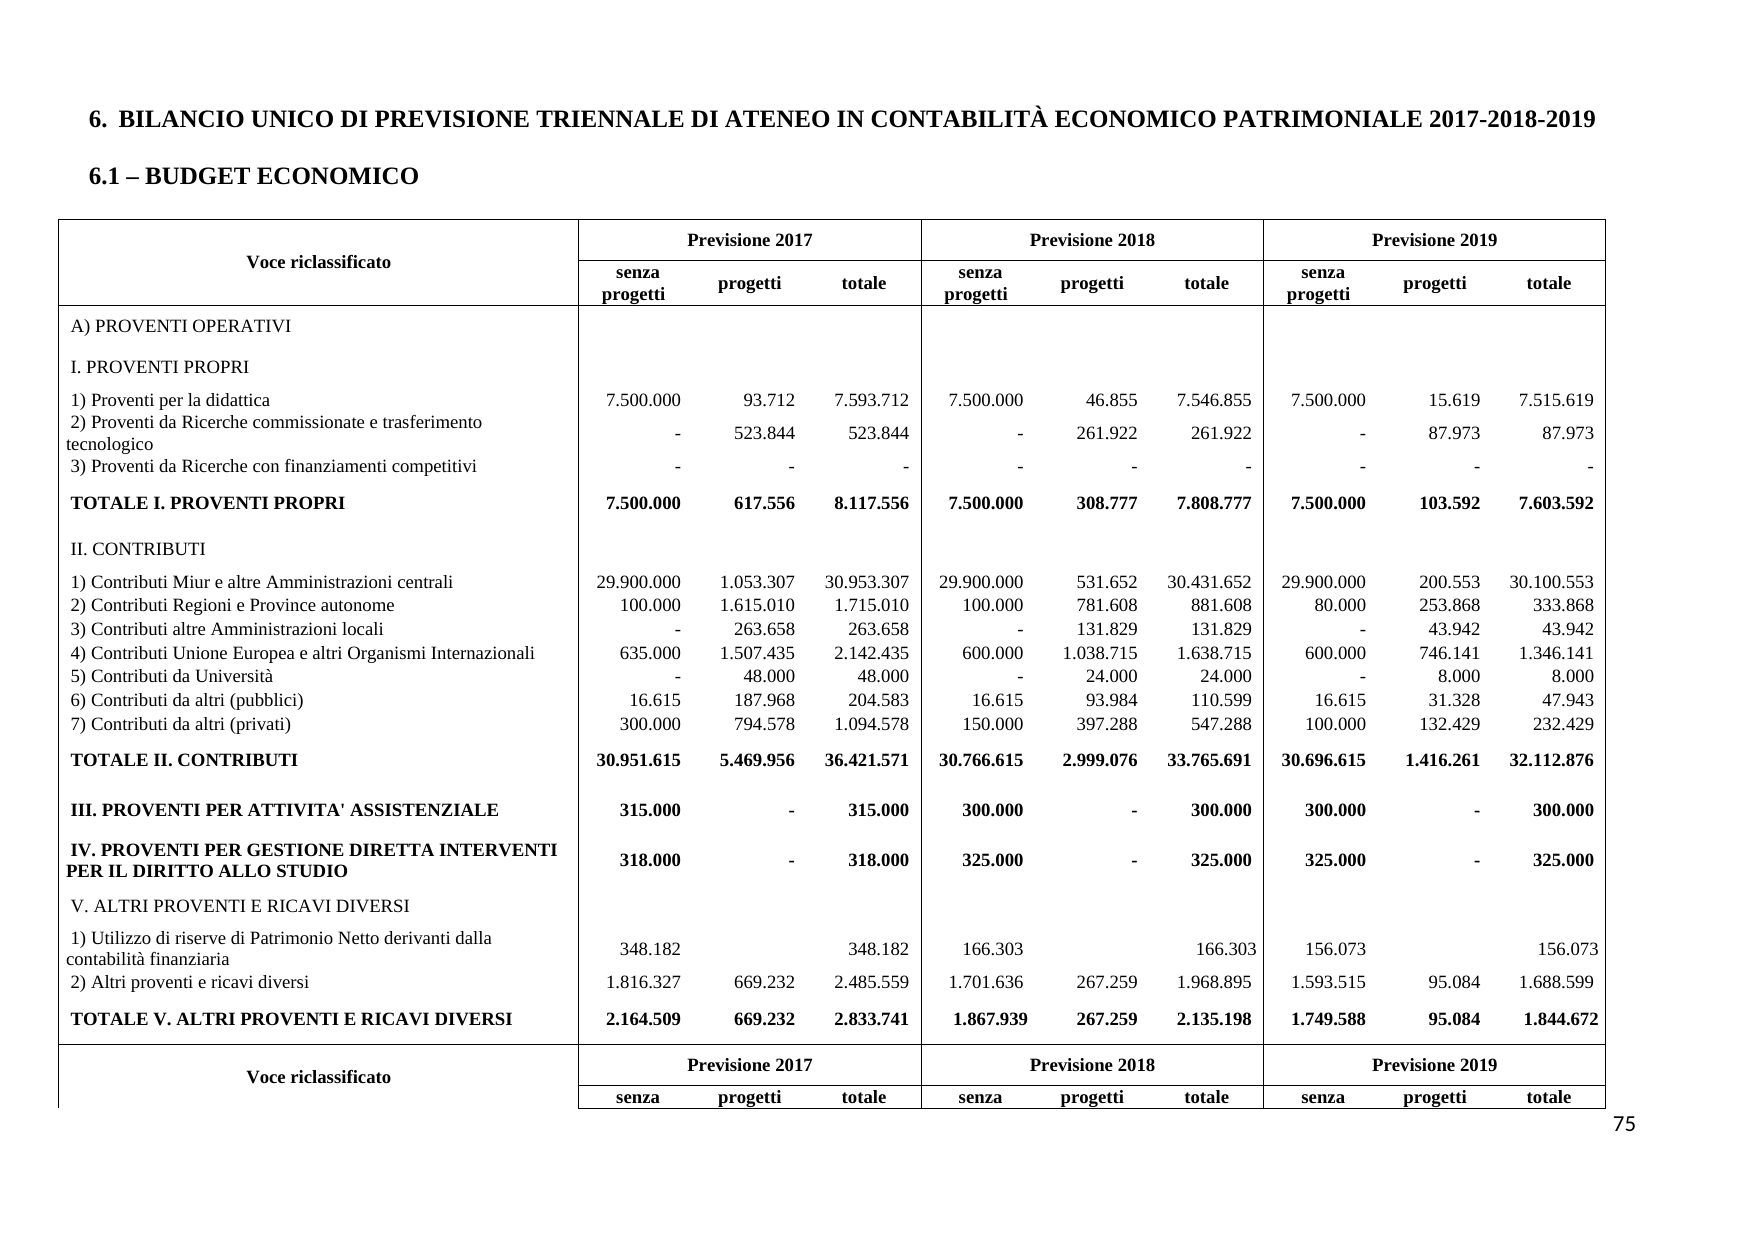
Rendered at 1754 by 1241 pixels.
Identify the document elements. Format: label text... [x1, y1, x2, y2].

table_cell 523.844 [693, 411, 807, 454]
table_cell [1378, 528, 1492, 569]
table_cell - [1264, 664, 1378, 688]
table_cell - [579, 664, 693, 688]
table_cell senza progetti [1264, 261, 1378, 304]
table_cell 1) Contributi Miur e altre Amministrazioni centrali [59, 570, 578, 593]
table_cell senza progetti [579, 261, 693, 304]
table_cell 156.073 [1492, 927, 1605, 970]
table_cell 29.900.000 [922, 570, 1035, 593]
list BILANCIO UNICO DI PREVISIONE TRIENNALE DI ATENEO IN CONTABILITÀ ECONOMICO PATRIMONIALE 2017-2018-2019 [89, 104, 1636, 132]
table_cell 600.000 [1264, 641, 1378, 664]
table_cell 1.053.307 [693, 570, 807, 593]
table_cell 794.578 [693, 711, 807, 735]
table_cell 131.829 [1035, 617, 1149, 641]
table_cell 635.000 [579, 641, 693, 664]
table_cell totale [1149, 1086, 1263, 1108]
table_cell [1264, 885, 1378, 927]
table_cell progetti [1035, 1086, 1149, 1108]
table_cell 261.922 [1149, 411, 1263, 454]
table_cell Voce riclassificato [59, 1045, 578, 1108]
table_cell [922, 885, 1035, 927]
table_cell [1378, 306, 1492, 346]
table_cell 100.000 [579, 593, 693, 617]
table_cell 300.000 [922, 785, 1035, 835]
table_cell 132.429 [1378, 711, 1492, 735]
table_cell [1264, 528, 1378, 569]
table_cell V. ALTRI PROVENTI E RICAVI DIVERSI [59, 885, 578, 927]
table_cell 36.421.571 [807, 735, 921, 785]
table_cell 1.844.672 [1492, 994, 1605, 1043]
table_cell 4) Contributi Unione Europea e altri Organismi Internazionali [59, 641, 578, 664]
table_cell senza [579, 1086, 693, 1108]
table_cell - [1264, 617, 1378, 641]
table_cell 8.000 [1378, 664, 1492, 688]
table_cell - [807, 454, 921, 478]
table_cell 16.615 [1264, 688, 1378, 711]
table_cell 95.084 [1378, 994, 1492, 1043]
table_cell TOTALE II. CONTRIBUTI [59, 735, 578, 785]
table_cell 300.000 [1492, 785, 1605, 835]
table_cell 267.259 [1035, 970, 1149, 993]
table_cell 30.100.553 [1492, 570, 1605, 593]
table_cell 1.094.578 [807, 711, 921, 735]
table_cell 1.507.435 [693, 641, 807, 664]
table_cell 131.829 [1149, 617, 1263, 641]
table_cell [1492, 528, 1605, 569]
table_cell 156.073 [1264, 927, 1378, 970]
table_cell [1264, 306, 1378, 346]
table_cell [1149, 346, 1263, 388]
table_header Voce riclassificato [59, 220, 578, 304]
table_cell 315.000 [579, 785, 693, 835]
table_cell 3) Contributi altre Amministrazioni locali [59, 617, 578, 641]
table_cell 93.984 [1035, 688, 1149, 711]
table_cell - [1492, 454, 1605, 478]
table_cell 2.142.435 [807, 641, 921, 664]
table_cell 8.117.556 [807, 478, 921, 528]
table_cell 16.615 [922, 688, 1035, 711]
table_cell 87.973 [1378, 411, 1492, 454]
table_cell 325.000 [922, 835, 1035, 885]
table_header Previsione 2017 [579, 220, 921, 260]
table_cell 617.556 [693, 478, 807, 528]
table_cell 7.500.000 [922, 478, 1035, 528]
table_cell - [693, 835, 807, 885]
table_cell - [1378, 454, 1492, 478]
table_cell 2) Proventi da Ricerche commissionate e trasferimento tecnologico [59, 411, 578, 454]
table_cell 1.749.588 [1264, 994, 1378, 1043]
table_cell 348.182 [579, 927, 693, 970]
table_cell [579, 885, 693, 927]
table_cell [1035, 306, 1149, 346]
table_cell [693, 346, 807, 388]
table_cell senza [1264, 1086, 1378, 1108]
table_cell 325.000 [1492, 835, 1605, 885]
table_cell 300.000 [1149, 785, 1263, 835]
table_cell 3) Proventi da Ricerche con finanziamenti competitivi [59, 454, 578, 478]
table_cell III. PROVENTI PER ATTIVITA' ASSISTENZIALE [59, 785, 578, 835]
table_cell 166.303 [1149, 927, 1263, 970]
table_cell 95.084 [1378, 970, 1492, 993]
table_cell progetti [693, 261, 807, 304]
table_cell 1.593.515 [1264, 970, 1378, 993]
table_cell 100.000 [922, 593, 1035, 617]
table_cell 7.500.000 [1264, 478, 1378, 528]
table_cell [1492, 885, 1605, 927]
table_cell 1.638.715 [1149, 641, 1263, 664]
table_cell 1.688.599 [1492, 970, 1605, 993]
table_cell 24.000 [1035, 664, 1149, 688]
table_cell II. CONTRIBUTI [59, 528, 578, 569]
table_cell totale [807, 261, 921, 304]
table_cell 325.000 [1264, 835, 1378, 885]
table_cell [693, 885, 807, 927]
table_cell 881.608 [1149, 593, 1263, 617]
table_cell [1378, 885, 1492, 927]
table_cell 746.141 [1378, 641, 1492, 664]
table_cell 7) Contributi da altri (privati) [59, 711, 578, 735]
table_cell 8.000 [1492, 664, 1605, 688]
table_cell 30.696.615 [1264, 735, 1378, 785]
table_cell 232.429 [1492, 711, 1605, 735]
table_cell 300.000 [1264, 785, 1378, 835]
table_cell 43.942 [1378, 617, 1492, 641]
table_cell totale [1492, 261, 1605, 304]
table_cell 16.615 [579, 688, 693, 711]
table_cell A) PROVENTI OPERATIVI [59, 306, 578, 346]
table_cell 80.000 [1264, 593, 1378, 617]
table_cell 33.765.691 [1149, 735, 1263, 785]
table_cell 267.259 [1035, 994, 1149, 1043]
table_cell progetti [1378, 1086, 1492, 1108]
table_cell 7.603.592 [1492, 478, 1605, 528]
table_cell [807, 528, 921, 569]
table_cell [1264, 346, 1378, 388]
table_cell - [922, 454, 1035, 478]
table_cell Previsione 2018 [922, 1045, 1263, 1085]
table_cell 2.833.741 [807, 994, 921, 1043]
table_cell 200.553 [1378, 570, 1492, 593]
table_cell 30.766.615 [922, 735, 1035, 785]
table_cell 7.515.619 [1492, 388, 1605, 411]
table_cell 1.701.636 [922, 970, 1035, 993]
table_cell TOTALE V. ALTRI PROVENTI E RICAVI DIVERSI [59, 994, 578, 1043]
table_cell Previsione 2019 [1264, 1045, 1605, 1085]
table_cell 531.652 [1035, 570, 1149, 593]
table_cell progetti [1378, 261, 1492, 304]
table_cell 7.593.712 [807, 388, 921, 411]
table_cell [693, 927, 807, 970]
table_cell senza progetti [922, 261, 1035, 304]
table_cell 325.000 [1149, 835, 1263, 885]
table_cell 47.943 [1492, 688, 1605, 711]
table_cell 2.164.509 [579, 994, 693, 1043]
table_cell 1) Proventi per la didattica [59, 388, 578, 411]
table_cell progetti [693, 1086, 807, 1108]
table_cell [579, 306, 693, 346]
table_cell 1.867.939 [922, 994, 1035, 1043]
table_cell 1) Utilizzo di riserve di Patrimonio Netto derivanti dalla contabilità finanziaria [59, 927, 578, 970]
table_cell [1149, 306, 1263, 346]
table_cell [922, 346, 1035, 388]
table_cell 31.328 [1378, 688, 1492, 711]
table_cell IV. PROVENTI PER GESTIONE DIRETTA INTERVENTI PER IL DIRITTO ALLO STUDIO [59, 835, 578, 885]
table_cell [1378, 927, 1492, 970]
table_cell [922, 528, 1035, 569]
table_cell senza [922, 1086, 1035, 1108]
table_cell 1.715.010 [807, 593, 921, 617]
table_cell [807, 346, 921, 388]
table_cell [1492, 306, 1605, 346]
table_cell 32.112.876 [1492, 735, 1605, 785]
table_cell [922, 306, 1035, 346]
table_cell [579, 346, 693, 388]
table_cell [693, 306, 807, 346]
table_cell 315.000 [807, 785, 921, 835]
table_cell - [1378, 785, 1492, 835]
table_cell 7.500.000 [1264, 388, 1378, 411]
table_cell 1.615.010 [693, 593, 807, 617]
table_cell totale [1492, 1086, 1605, 1108]
table_cell 7.500.000 [922, 388, 1035, 411]
table_cell 333.868 [1492, 593, 1605, 617]
table_cell 261.922 [1035, 411, 1149, 454]
table_cell 1.416.261 [1378, 735, 1492, 785]
table_cell [1035, 528, 1149, 569]
table_cell 263.658 [693, 617, 807, 641]
table_cell 1.816.327 [579, 970, 693, 993]
table_cell 87.973 [1492, 411, 1605, 454]
table_cell progetti [1035, 261, 1149, 304]
table_cell 318.000 [807, 835, 921, 885]
table_cell I. PROVENTI PROPRI [59, 346, 578, 388]
table_cell - [579, 454, 693, 478]
table_cell - [922, 664, 1035, 688]
table_cell 15.619 [1378, 388, 1492, 411]
table_cell 43.942 [1492, 617, 1605, 641]
table_cell TOTALE I. PROVENTI PROPRI [59, 478, 578, 528]
table_cell 2.485.559 [807, 970, 921, 993]
table_cell - [579, 411, 693, 454]
table_cell - [1264, 454, 1378, 478]
table_cell Previsione 2017 [579, 1045, 921, 1085]
table_cell 669.232 [693, 970, 807, 993]
table_cell [579, 528, 693, 569]
text 6.1 – BUDGET ECONOMICO [89, 161, 1636, 190]
table_cell 2) Altri proventi e ricavi diversi [59, 970, 578, 993]
table_cell [1378, 346, 1492, 388]
table_cell [1035, 885, 1149, 927]
table_cell 29.900.000 [1264, 570, 1378, 593]
table_cell [807, 885, 921, 927]
table_cell 103.592 [1378, 478, 1492, 528]
table_cell - [1035, 785, 1149, 835]
table_cell - [579, 617, 693, 641]
table_cell - [1035, 454, 1149, 478]
table_cell 781.608 [1035, 593, 1149, 617]
table_cell [1035, 927, 1149, 970]
table_cell 29.900.000 [579, 570, 693, 593]
table_cell 669.232 [693, 994, 807, 1043]
table_cell [693, 528, 807, 569]
table_cell 30.953.307 [807, 570, 921, 593]
table_cell 308.777 [1035, 478, 1149, 528]
table_cell 166.303 [922, 927, 1035, 970]
table_cell - [1378, 835, 1492, 885]
table_cell totale [807, 1086, 921, 1108]
table_cell [1149, 885, 1263, 927]
table_cell 30.431.652 [1149, 570, 1263, 593]
table_cell 204.583 [807, 688, 921, 711]
table_cell - [693, 454, 807, 478]
table_cell 253.868 [1378, 593, 1492, 617]
table_cell 263.658 [807, 617, 921, 641]
table_cell 150.000 [922, 711, 1035, 735]
table_cell 1.038.715 [1035, 641, 1149, 664]
table_cell 523.844 [807, 411, 921, 454]
table_cell 2.135.198 [1149, 994, 1263, 1043]
table_cell 6) Contributi da altri (pubblici) [59, 688, 578, 711]
table_cell 93.712 [693, 388, 807, 411]
table_cell 300.000 [579, 711, 693, 735]
table_cell 547.288 [1149, 711, 1263, 735]
table_cell 600.000 [922, 641, 1035, 664]
table_cell 2.999.076 [1035, 735, 1149, 785]
table_cell [1035, 346, 1149, 388]
table_cell 397.288 [1035, 711, 1149, 735]
table_cell - [1149, 454, 1263, 478]
table_cell 1.346.141 [1492, 641, 1605, 664]
table_cell 7.500.000 [579, 388, 693, 411]
table_cell 7.546.855 [1149, 388, 1263, 411]
table_cell - [1035, 835, 1149, 885]
table_cell 2) Contributi Regioni e Province autonome [59, 593, 578, 617]
table_cell 100.000 [1264, 711, 1378, 735]
table_cell [1492, 346, 1605, 388]
table_cell [807, 306, 921, 346]
table_cell - [922, 411, 1035, 454]
table_cell 24.000 [1149, 664, 1263, 688]
table_cell 48.000 [693, 664, 807, 688]
table_cell totale [1149, 261, 1263, 304]
table_header Previsione 2018 [922, 220, 1263, 260]
table_cell 110.599 [1149, 688, 1263, 711]
table_cell - [1264, 411, 1378, 454]
table_cell 348.182 [807, 927, 921, 970]
table_cell - [922, 617, 1035, 641]
table_cell - [693, 785, 807, 835]
table_cell 30.951.615 [579, 735, 693, 785]
table_cell 7.808.777 [1149, 478, 1263, 528]
table_cell 318.000 [579, 835, 693, 885]
table_cell 1.968.895 [1149, 970, 1263, 993]
table_header Previsione 2019 [1264, 220, 1605, 260]
table_cell 48.000 [807, 664, 921, 688]
table_cell 7.500.000 [579, 478, 693, 528]
table_cell 5.469.956 [693, 735, 807, 785]
table_cell [1149, 528, 1263, 569]
table_cell 46.855 [1035, 388, 1149, 411]
table_cell 187.968 [693, 688, 807, 711]
table_cell 5) Contributi da Università [59, 664, 578, 688]
